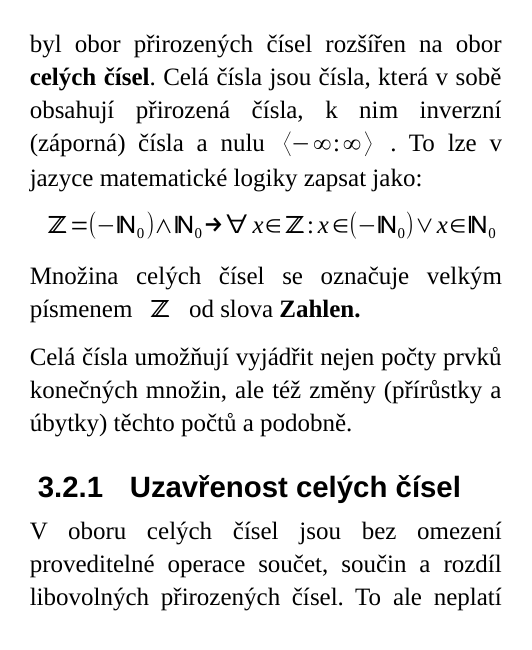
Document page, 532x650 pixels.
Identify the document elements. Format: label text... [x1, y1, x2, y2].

text Celá čísla umožňují vyjádřit nejen počty prvků konečných množin, ale též změny (přírůstky a úbytky) těchto počtů a podobně. [29, 342, 502, 436]
text V oboru celých čísel jsou bez omezení proveditelné operace součet, součin a rozdíl libovolných přirozených čísel. To ale neplatí [29, 516, 502, 611]
text byl obor přirozených čísel rozšířen na obor celých čísel. Celá čísla jsou čísla, která v sobě obsahují přirozená čísla, k nim inverzní (záporná) čísla a nulu. To lze v jazyce matematické logiky zapsat jako: [29, 29, 502, 191]
text Množina celých čísel se označuje velkým písmenemod slova Zahlen. [29, 261, 502, 323]
subtitle Uzavřenost celých čísel [29, 470, 502, 504]
